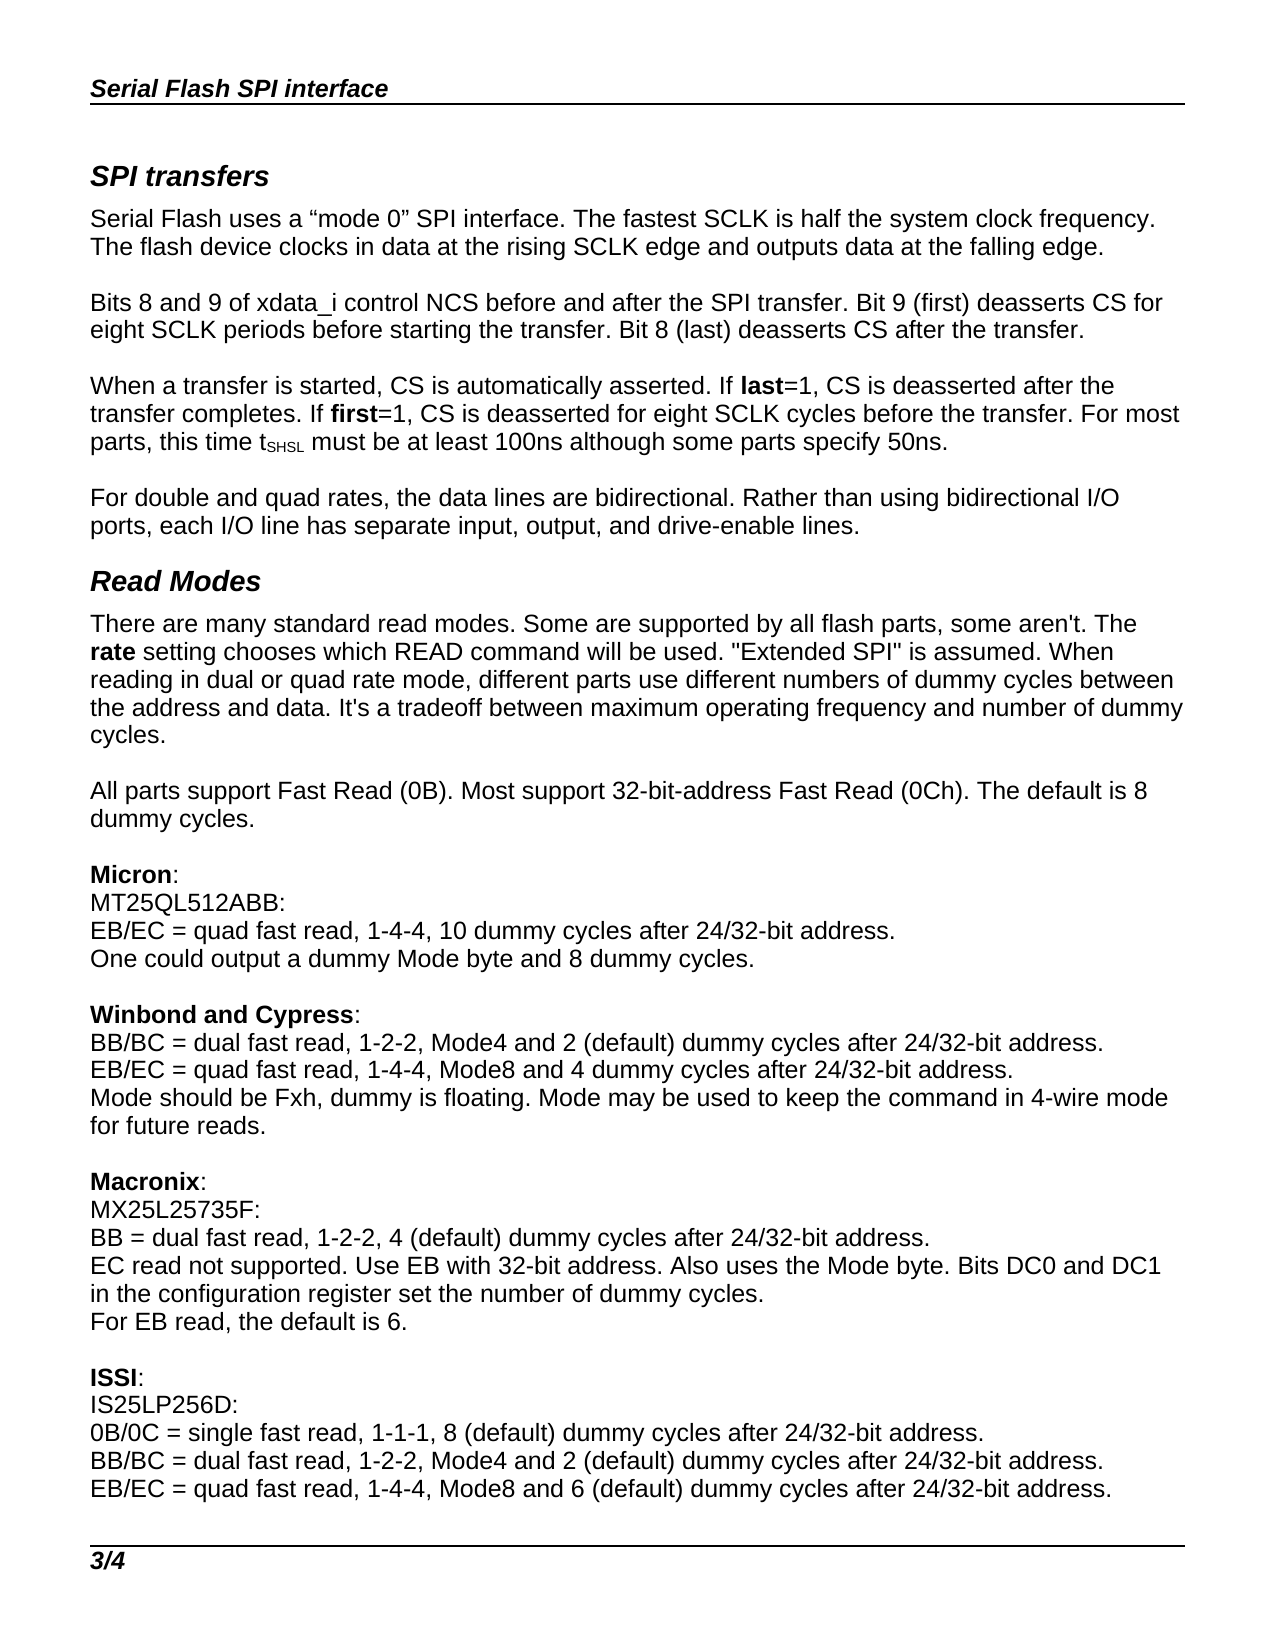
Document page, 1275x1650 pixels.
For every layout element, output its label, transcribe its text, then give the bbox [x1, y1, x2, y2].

text MX25L25735F: [90, 1196, 1185, 1224]
text EB/EC = quad fast read, 1-4-4, Mode8 and 6 (default) dummy cycles after 24/32-bit address. [90, 1475, 1185, 1503]
text ISSI: [90, 1363, 1185, 1391]
text 0B/0C = single fast read, 1-1-1, 8 (default) dummy cycles after 24/32-bit address. [90, 1419, 1185, 1447]
text Bits 8 and 9 of xdata_i control NCS before and after the SPI transfer. Bit 9 (first) deasserts CS for eight SCLK periods before starting the transfer. Bit 8 (last) deasserts CS after the transfer. [90, 288, 1185, 344]
text For EB read, the default is 6. [90, 1308, 1185, 1336]
subtitle SPI transfers [90, 159, 1185, 192]
text Mode should be Fxh, dummy is floating. Mode may be used to keep the command in 4-wire mode for future reads. [90, 1084, 1185, 1140]
text When a transfer is started, CS is automatically asserted. If last=1, CS is deasserted after the transfer completes. If first=1, CS is deasserted for eight SCLK cycles before the transfer. For most parts, this time tSHSL must be at least 100ns although some parts specify 50ns. [90, 372, 1185, 456]
text BB/BC = dual fast read, 1-2-2, Mode4 and 2 (default) dummy cycles after 24/32-bit address. [90, 1447, 1185, 1475]
text BB/BC = dual fast read, 1-2-2, Mode4 and 2 (default) dummy cycles after 24/32-bit address. [90, 1028, 1185, 1056]
text IS25LP256D: [90, 1391, 1185, 1419]
text Macronix: [90, 1168, 1185, 1196]
text There are many standard read modes. Some are supported by all flash parts, some aren't. The rate setting chooses which READ command will be used. "Extended SPI" is assumed. When reading in dual or quad rate mode, different parts use different numbers of dummy cycles between the address and data. It's a tradeoff between maximum operating frequency and number of dummy cycles. [90, 610, 1185, 749]
text EB/EC = quad fast read, 1-4-4, Mode8 and 4 dummy cycles after 24/32-bit address. [90, 1056, 1185, 1084]
text BB = dual fast read, 1-2-2, 4 (default) dummy cycles after 24/32-bit address. [90, 1224, 1185, 1252]
text For double and quad rates, the data lines are bidirectional. Rather than using bidirectional I/O ports, each I/O line has separate input, output, and drive-enable lines. [90, 484, 1185, 539]
text One could output a dummy Mode byte and 8 dummy cycles. [90, 945, 1185, 973]
text EC read not supported. Use EB with 32-bit address. Also uses the Mode byte. Bits DC0 and DC1 in the configuration register set the number of dummy cycles. [90, 1252, 1185, 1308]
text Winbond and Cypress: [90, 1001, 1185, 1028]
text MT25QL512ABB: [90, 889, 1185, 917]
text All parts support Fast Read (0B). Most support 32-bit-address Fast Read (0Ch). The default is 8 dummy cycles. [90, 777, 1185, 833]
subtitle Read Modes [90, 564, 1185, 597]
text EB/EC = quad fast read, 1-4-4, 10 dummy cycles after 24/32-bit address. [90, 917, 1185, 945]
text Micron: [90, 861, 1185, 889]
text Serial Flash uses a “mode 0” SPI interface. The fastest SCLK is half the system clock frequency. The flash device clocks in data at the rising SCLK edge and outputs data at the falling edge. [90, 204, 1185, 260]
